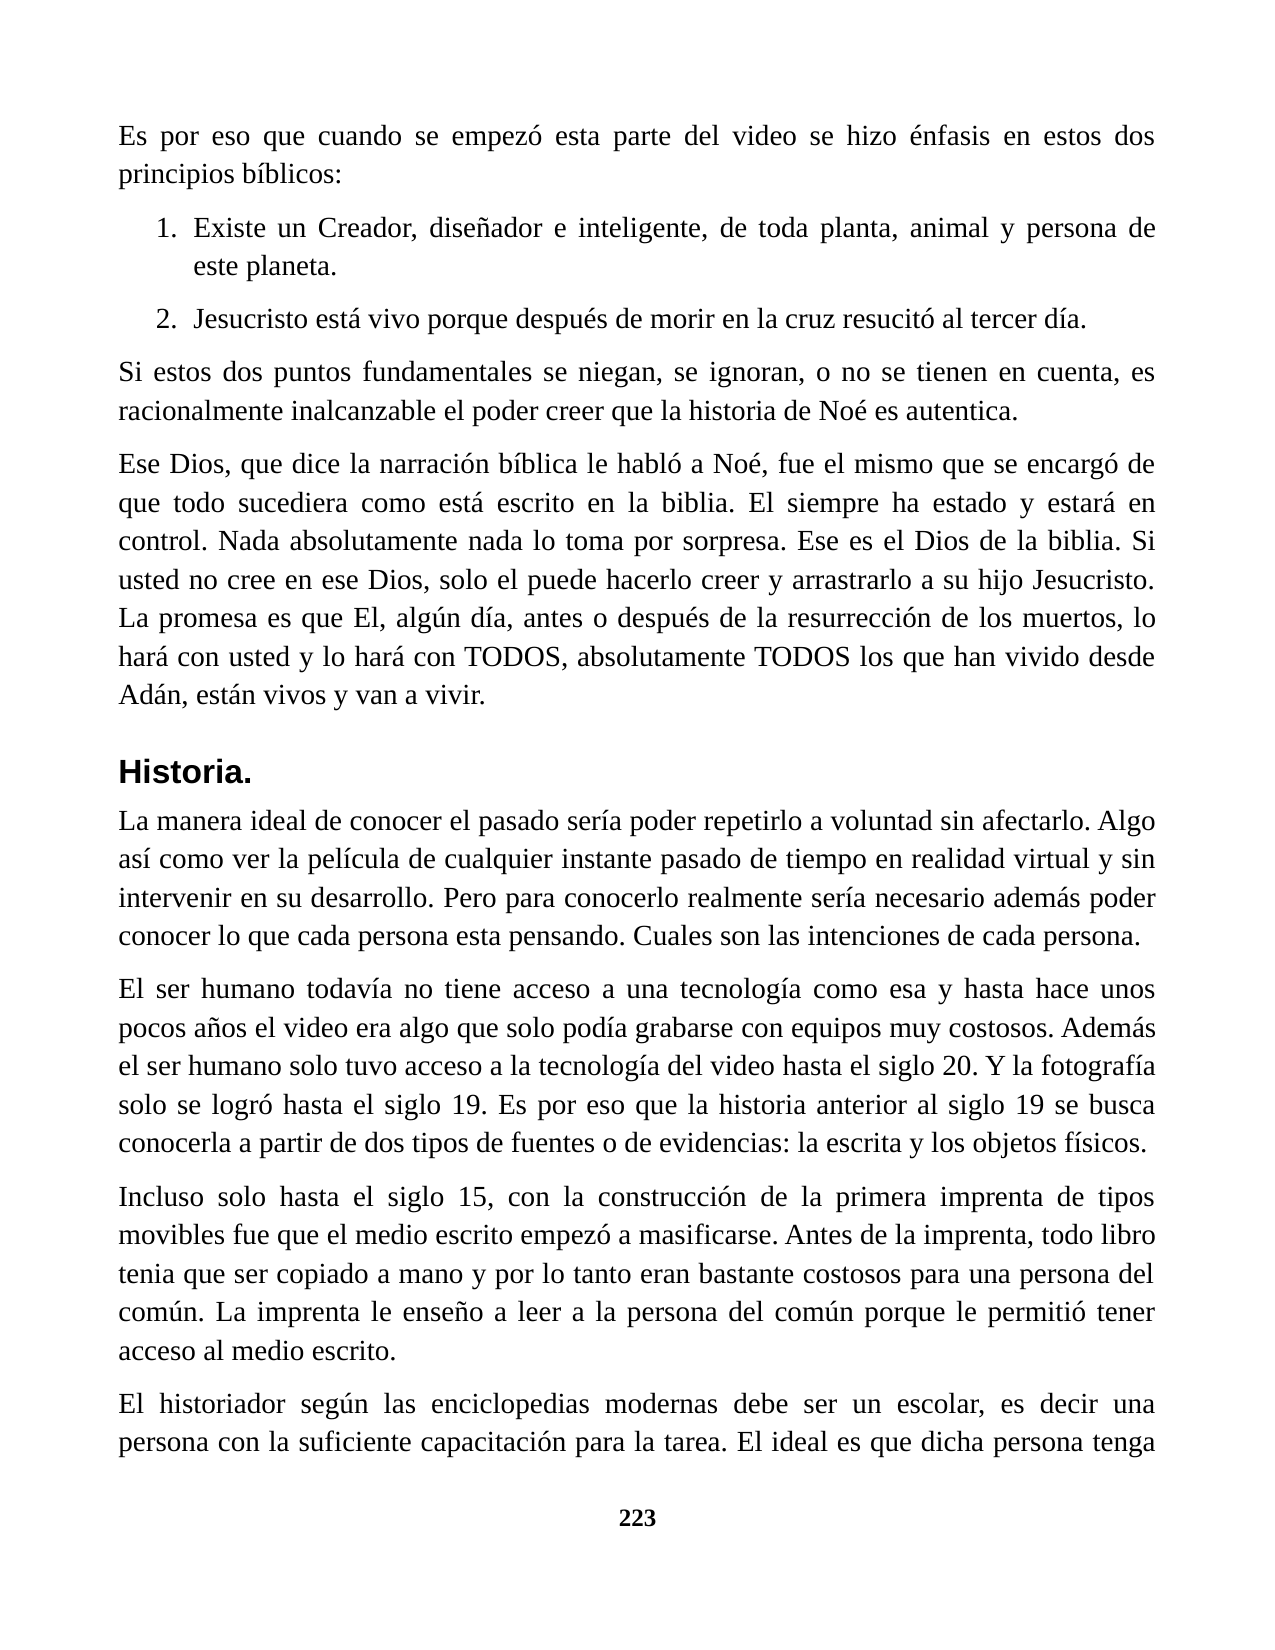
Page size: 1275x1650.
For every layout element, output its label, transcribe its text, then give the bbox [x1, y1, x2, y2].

text El ser humano todavía no tiene acceso a una tecnología como esa y hasta hace unos pocos años el video era algo que solo podía grabarse con equipos muy costosos. Además el ser humano solo tuvo acceso a la tecnología del video hasta el siglo 20. Y la fotografía solo se logró hasta el siglo 19. Es por eso que la historia anterior al siglo 19 se busca conocerla a partir de dos tipos de fuentes o de evidencias: la escrita y los objetos físicos. [118, 971, 1157, 1159]
text Es por eso que cuando se empezó esta parte del video se hizo énfasis en estos dos principios bíblicos: [118, 118, 1157, 190]
text Ese Dios, que dice la narración bíblica le habló a Noé, fue el mismo que se encargó de que todo sucediera como está escrito en la biblia. El siempre ha estado y estará en control. Nada absolutamente nada lo toma por sorpresa. Ese es el Dios de la biblia. Si usted no cree en ese Dios, solo el puede hacerlo creer y arrastrarlo a su hijo Jesucristo. La promesa es que El, algún día, antes o después de la resurrección de los muertos, lo hará con usted y lo hará con TODOS, absolutamente TODOS los que han vivido desde Adán, están vivos y van a vivir. [118, 446, 1157, 711]
list Existe un Creador, diseñador e inteligente, de toda planta, animal y persona de este planeta. [156, 210, 1157, 282]
text Si estos dos puntos fundamentales se niegan, se ignoran, o no se tienen en cuenta, es racionalmente inalcanzable el poder creer que la historia de Noé es autentica. [118, 354, 1157, 427]
text El historiador según las enciclopedias modernas debe ser un escolar, es decir una persona con la suficiente capacitación para la tarea. El ideal es que dicha persona tenga [118, 1386, 1157, 1458]
list Jesucristo está vivo porque después de morir en la cruz resucitó al tercer día. [156, 301, 1157, 335]
text La manera ideal de conocer el pasado sería poder repetirlo a voluntad sin afectarlo. Algo así como ver la película de cualquier instante pasado de tiempo en realidad virtual y sin intervenir en su desarrollo. Pero para conocerlo realmente sería necesario además poder conocer lo que cada persona esta pensando. Cuales son las intenciones de cada persona. [118, 803, 1157, 952]
text Incluso solo hasta el siglo 15, con la construcción de la primera imprenta de tipos movibles fue que el medio escrito empezó a masificarse. Antes de la imprenta, todo libro tenia que ser copiado a mano y por lo tanto eran bastante costosos para una persona del común. La imprenta le enseño a leer a la persona del común porque le permitió tener acceso al medio escrito. [118, 1179, 1157, 1366]
subtitle Historia. [118, 751, 1157, 790]
